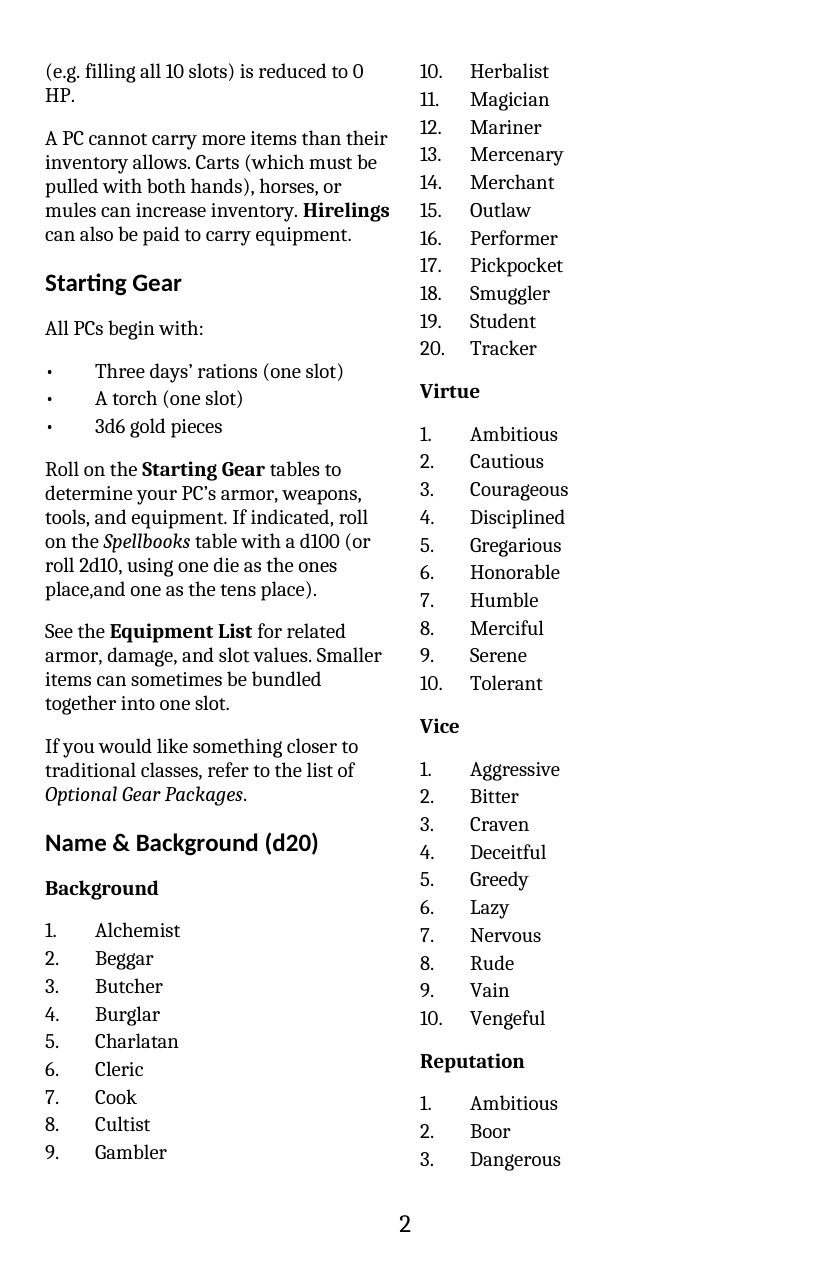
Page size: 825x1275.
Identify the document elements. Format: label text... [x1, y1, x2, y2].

list Honorable [420, 561, 765, 585]
list Craven [420, 813, 765, 837]
list Burglar [45, 1002, 390, 1026]
list Student [420, 309, 765, 333]
text A PC cannot carry more items than their inventory allows. Carts (which must be pulled with both hands), horses, or mules can increase inventory. Hirelings can also be paid to carry equipment. [45, 127, 390, 246]
list Gambler [45, 1141, 390, 1165]
list Vengeful [420, 1007, 765, 1031]
list Cautious [420, 450, 765, 474]
list Cook [45, 1085, 390, 1109]
list Deceitful [420, 840, 765, 864]
list Alchemist [45, 919, 390, 943]
text (e.g. filling all 10 slots) is reduced to 0 HP. [45, 60, 390, 108]
text Reputation [420, 1049, 765, 1073]
list Tolerant [420, 672, 765, 696]
list Mercenary [420, 143, 765, 167]
list Lazy [420, 896, 765, 920]
list Rude [420, 951, 765, 975]
list Charlatan [45, 1030, 390, 1054]
subtitle Name & Background (d20) [45, 827, 390, 858]
text Vice [420, 714, 765, 738]
list Serene [420, 644, 765, 668]
list Tracker [420, 337, 765, 361]
list Humble [420, 589, 765, 613]
list Vain [420, 979, 765, 1003]
text If you would like something closer to traditional classes, refer to the list of Optional Gear Packages. [45, 734, 390, 806]
list Magician [420, 88, 765, 112]
list Merchant [420, 171, 765, 195]
list Performer [420, 226, 765, 250]
list Dangerous [420, 1147, 765, 1171]
list Gregarious [420, 533, 765, 557]
list Disciplined [420, 506, 765, 529]
subtitle Starting Gear [45, 267, 390, 298]
list A torch (one slot) [45, 387, 390, 411]
list Aggressive [420, 757, 765, 781]
list Butcher [45, 974, 390, 998]
list Smuggler [420, 282, 765, 306]
list Cleric [45, 1058, 390, 1082]
list Beggar [45, 947, 390, 971]
list Ambitious [420, 422, 765, 446]
list Ambitious [420, 1092, 765, 1116]
list Courageous [420, 478, 765, 502]
list Outlaw [420, 198, 765, 222]
list Cultist [45, 1113, 390, 1137]
text Roll on the Starting Gear tables to determine your PC’s armor, weapons, tools, and equipment. If indicated, roll on the Spellbooks table with a d100 (or roll 2d10, using one die as the ones place,and one as the tens place). [45, 457, 390, 601]
text See the Equipment List for related armor, damage, and slot values. Smaller items can sometimes be bundled together into one slot. [45, 620, 390, 716]
list Greedy [420, 868, 765, 892]
text Virtue [420, 380, 765, 404]
list Pickpocket [420, 254, 765, 278]
list Three days’ rations (one slot) [45, 359, 390, 383]
list Herbalist [420, 60, 765, 84]
list Mariner [420, 115, 765, 139]
list Bitter [420, 785, 765, 809]
list Boor [420, 1120, 765, 1144]
list 3d6 gold pieces [45, 415, 390, 439]
list Nervous [420, 923, 765, 947]
text All PCs begin with: [45, 317, 390, 341]
text Background [45, 876, 390, 900]
list Merciful [420, 616, 765, 640]
